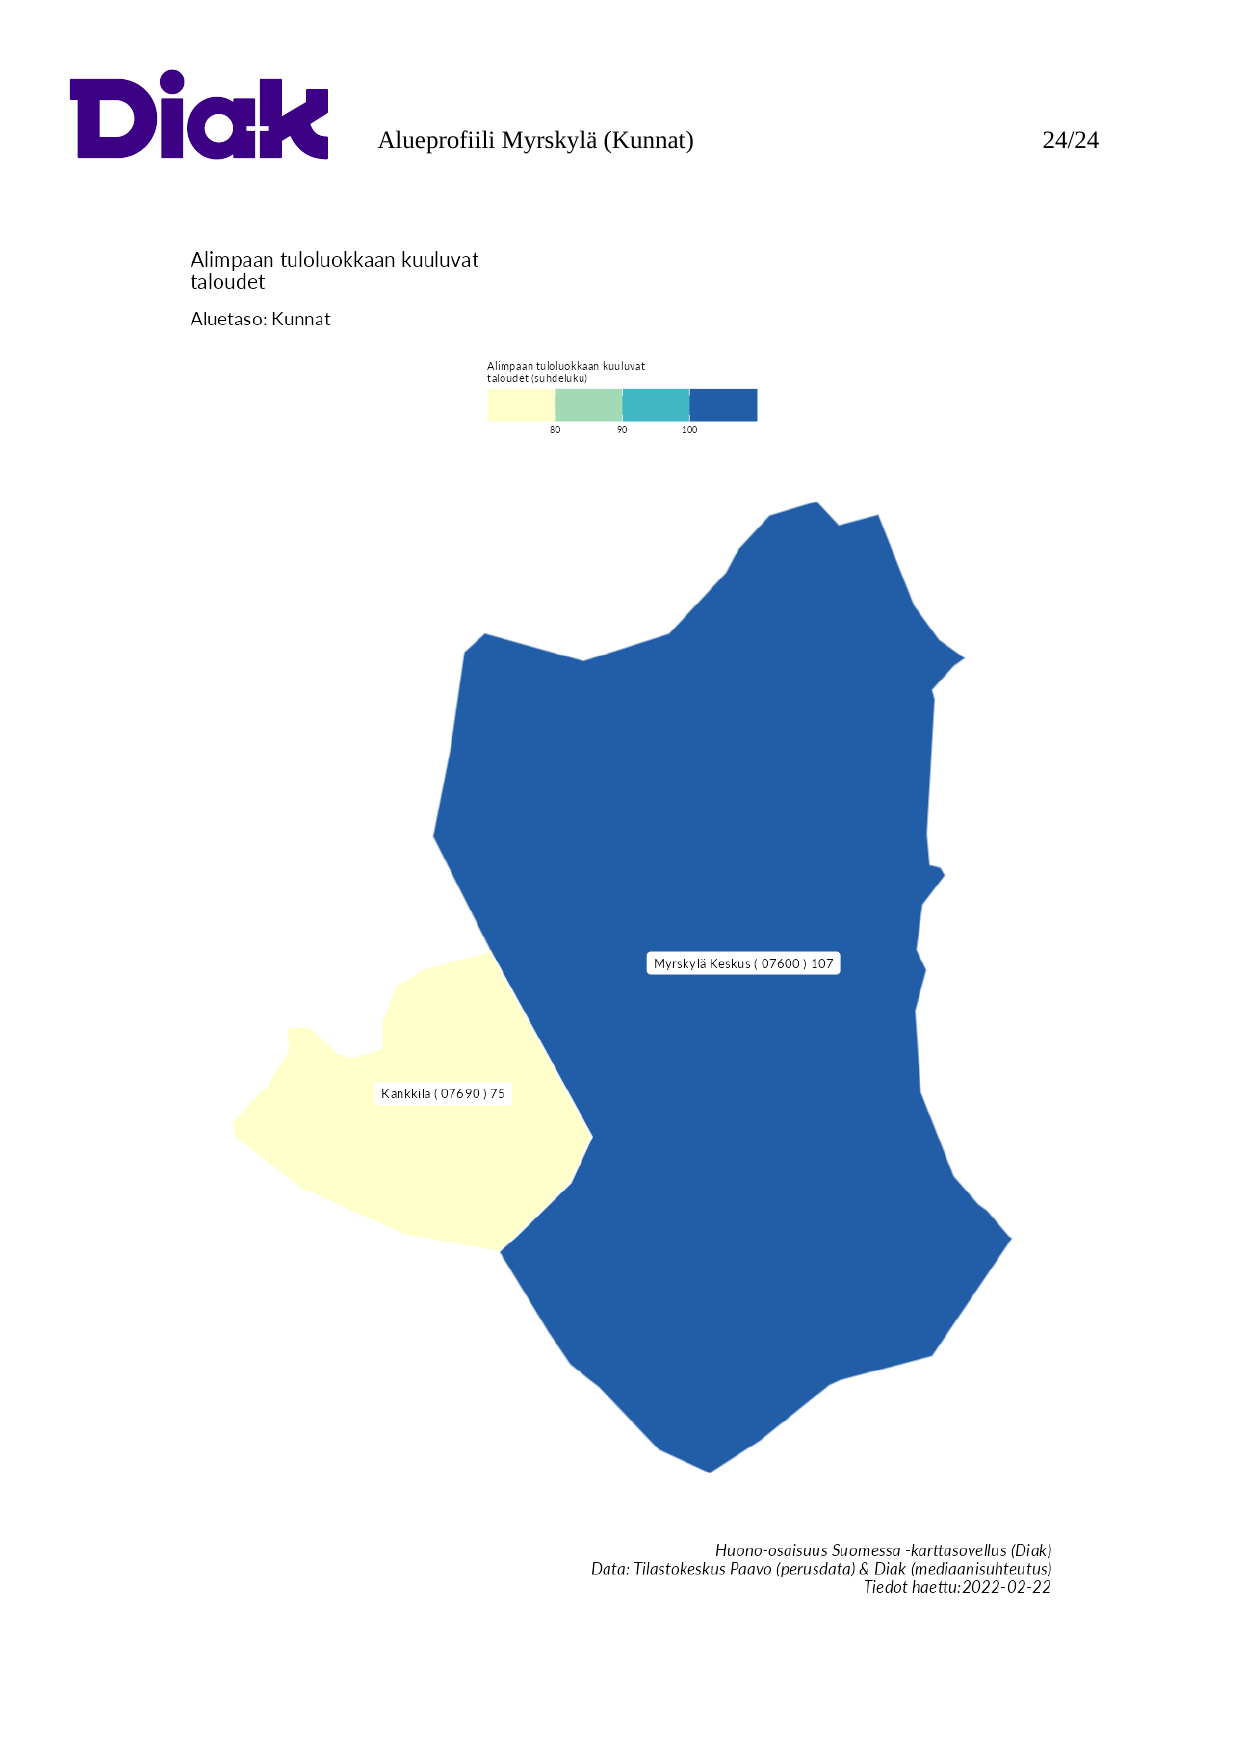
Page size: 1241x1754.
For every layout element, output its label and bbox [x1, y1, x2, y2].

picture [61, 196, 1179, 1651]
